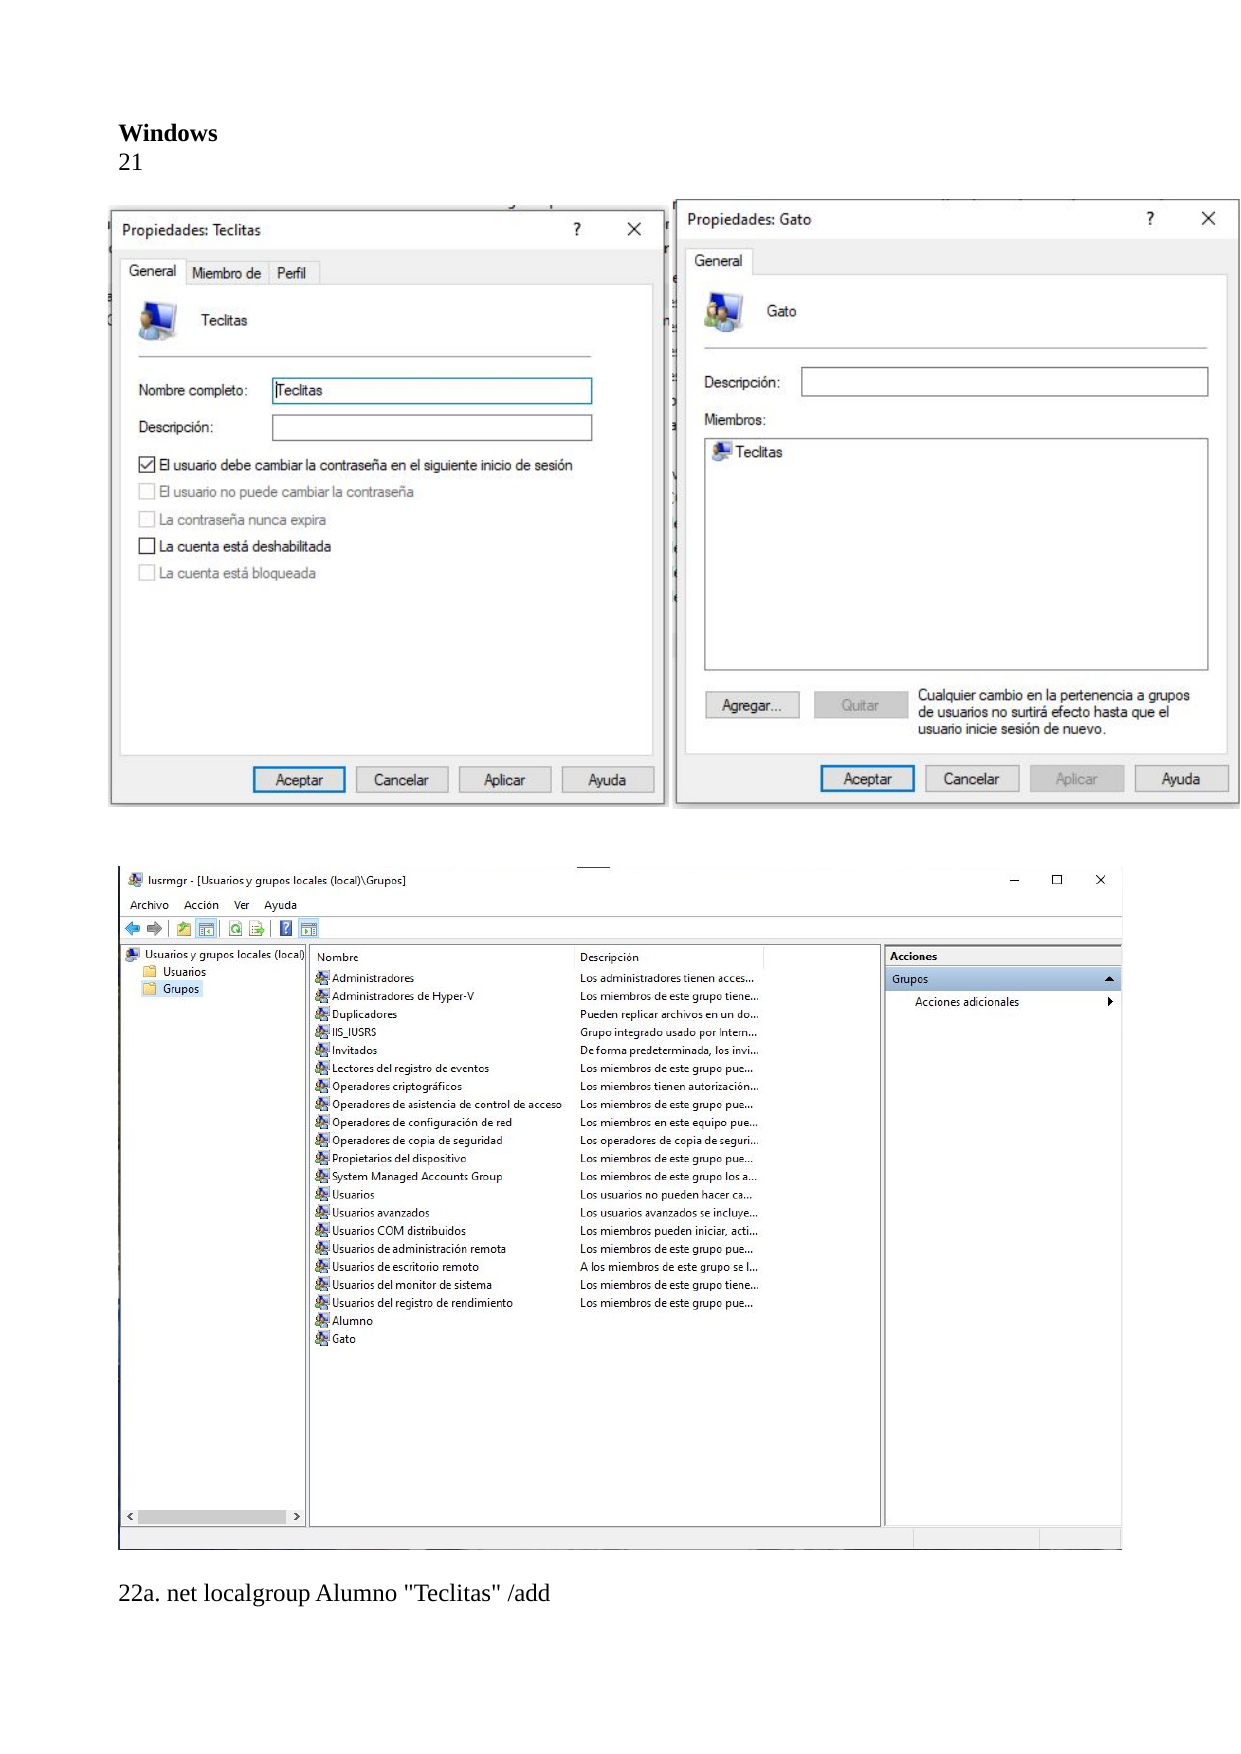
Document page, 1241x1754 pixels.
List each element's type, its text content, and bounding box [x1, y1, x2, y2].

picture [118, 866, 1123, 1550]
text 22a. net localgroup Alumno "Teclitas" /add [118, 1578, 1122, 1607]
picture [672, 199, 1240, 809]
text Windows [118, 118, 1122, 147]
text 21 [118, 147, 1122, 176]
picture [107, 205, 670, 807]
